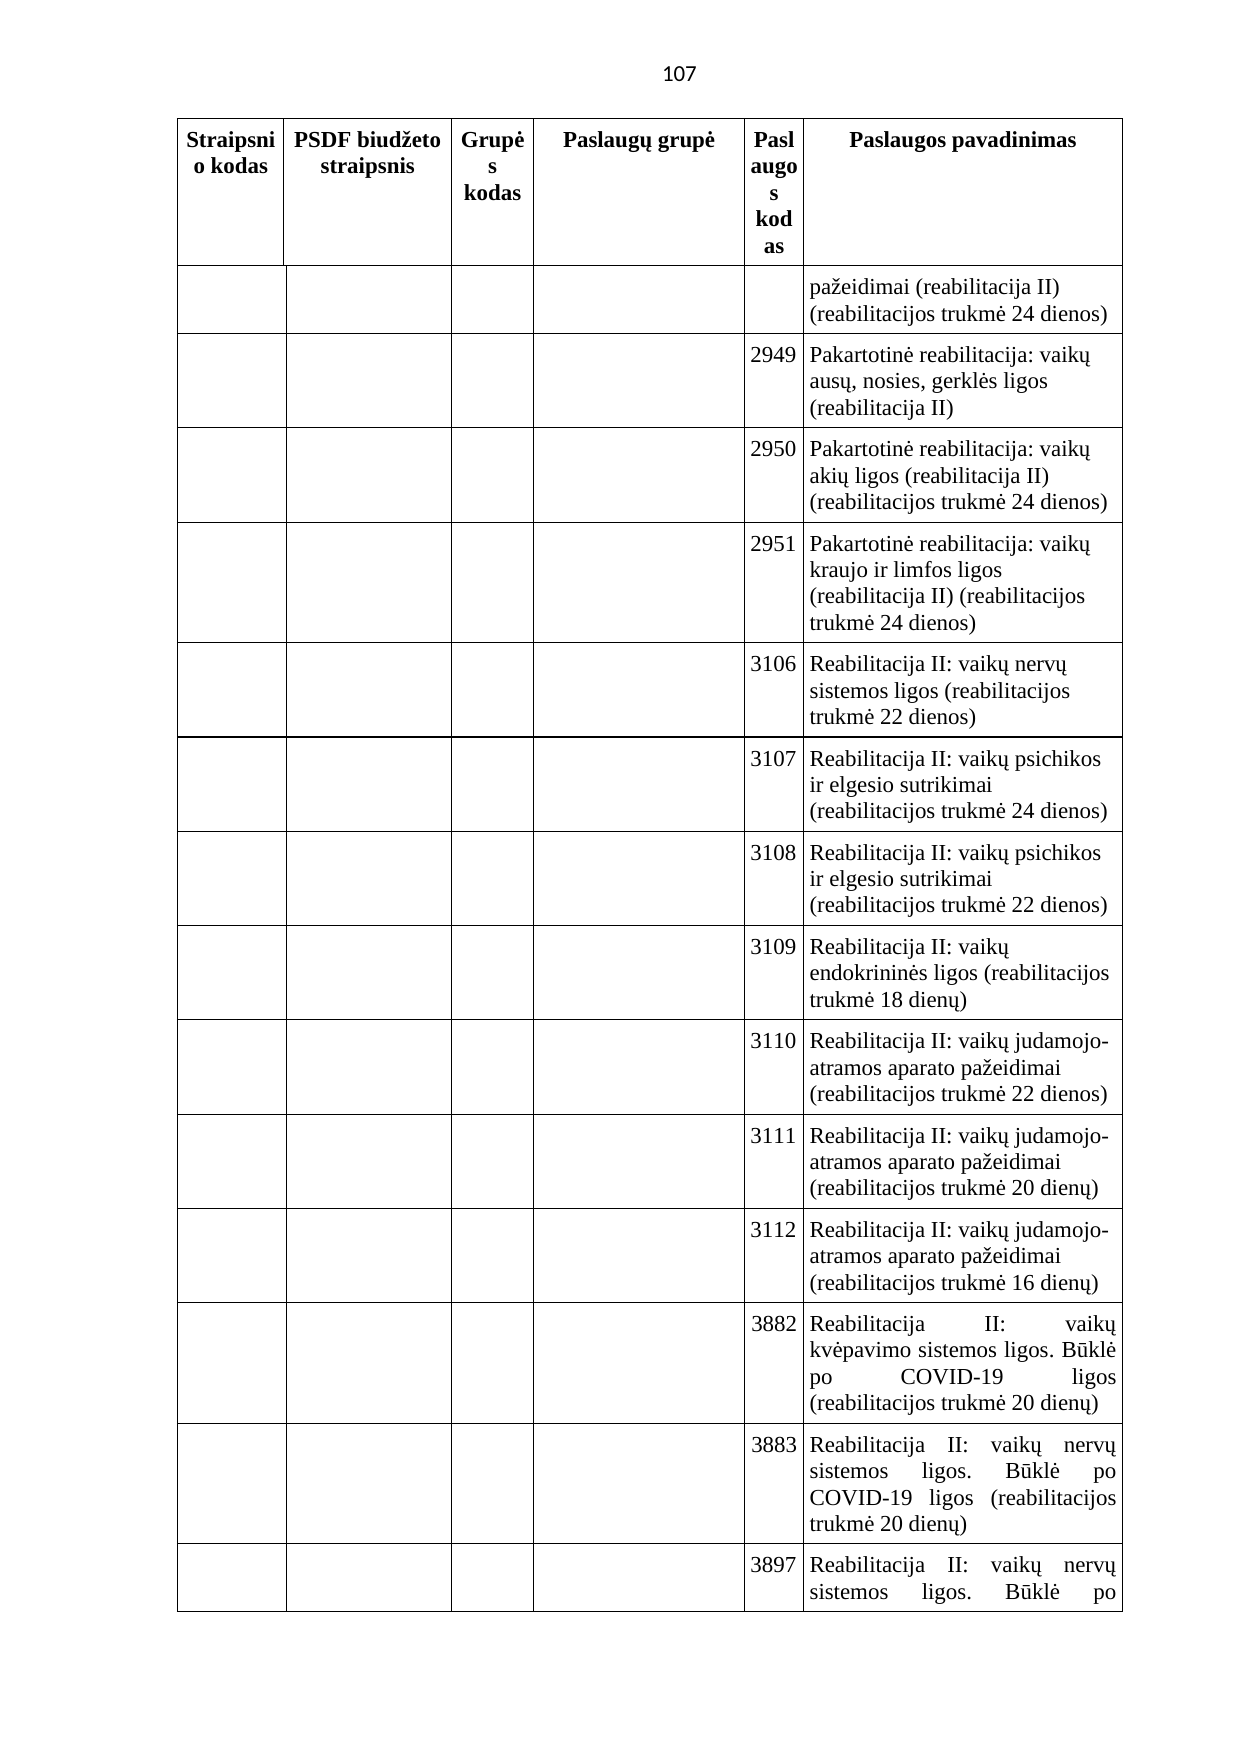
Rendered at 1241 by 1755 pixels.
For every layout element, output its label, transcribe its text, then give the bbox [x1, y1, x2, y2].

table_cell Reabilitacija II: vaikų psichikos ir elgesio sutrikimai (reabilitacijos trukmė 22 dienos) [804, 832, 1122, 925]
table_cell [534, 832, 744, 925]
table_cell [287, 1115, 451, 1208]
table_cell [178, 926, 286, 1019]
table_cell Reabilitacija II: vaikų kvėpavimo sistemos ligos. Būklė po COVID-19 ligos (reabilitacijos trukmė 20 dienų) [804, 1303, 1122, 1423]
table_cell [178, 266, 286, 333]
table_cell Reabilitacija II: vaikų psichikos ir elgesio sutrikimai (reabilitacijos trukmė 24 dienos) [804, 738, 1122, 831]
table_cell [452, 523, 533, 642]
table_cell 2950 [745, 428, 803, 522]
table_cell 3107 [745, 738, 803, 831]
table_cell [178, 428, 286, 522]
table_cell Pakartotinė reabilitacija: vaikų akių ligos (reabilitacija II) (reabilitacijos trukmė 24 dienos) [804, 428, 1122, 522]
table_cell 2951 [745, 523, 803, 642]
table_cell [534, 523, 744, 642]
table_cell Reabilitacija II: vaikų judamojo-atramos aparato pažeidimai (reabilitacijos trukmė 20 dienų) [804, 1115, 1122, 1208]
table_cell [287, 1209, 451, 1302]
table_cell [534, 1303, 744, 1423]
table_cell [534, 926, 744, 1019]
table_cell [534, 738, 744, 831]
table_cell [287, 523, 451, 642]
table_cell Reabilitacija II: vaikų nervų sistemos ligos. Būklė po COVID-19 ligos (reabilitacijos trukmė 20 dienų) [804, 1424, 1122, 1543]
table_header Straipsnio kodas [178, 119, 283, 265]
table_cell 3112 [745, 1209, 803, 1302]
table_cell [452, 1020, 533, 1113]
table_cell pažeidimai (reabilitacija II) (reabilitacijos trukmė 24 dienos) [804, 266, 1122, 333]
table_cell [287, 832, 451, 925]
table_cell [178, 1424, 286, 1543]
table_cell Reabilitacija II: vaikų nervų sistemos ligos. Būklė po [804, 1544, 1122, 1611]
table_header Grupės kodas [452, 119, 533, 265]
table_cell [452, 643, 533, 736]
table_cell [178, 1544, 286, 1611]
table_cell [178, 643, 286, 736]
table_cell [452, 266, 533, 333]
table_header Paslaugos kodas [745, 119, 803, 265]
table_cell [534, 334, 744, 427]
table_cell 3110 [745, 1020, 803, 1113]
table_cell [534, 428, 744, 522]
table_header Paslaugų grupė [534, 119, 744, 265]
table_cell [452, 1303, 533, 1423]
table_cell [452, 1544, 533, 1611]
table_cell Pakartotinė reabilitacija: vaikų ausų, nosies, gerklės ligos (reabilitacija II) [804, 334, 1122, 427]
table_cell [178, 1115, 286, 1208]
table_cell [287, 266, 451, 333]
table_cell [178, 738, 286, 831]
table_cell 3109 [745, 926, 803, 1019]
table_cell [534, 1020, 744, 1113]
table_cell 3897 [745, 1544, 803, 1611]
table_cell Reabilitacija II: vaikų endokrininės ligos (reabilitacijos trukmė 18 dienų) [804, 926, 1122, 1019]
table_cell [452, 926, 533, 1019]
table_cell 3883 [745, 1424, 803, 1543]
table_cell [534, 1115, 744, 1208]
table_cell 3106 [745, 643, 803, 736]
table_header PSDF biudžeto straipsnis [284, 119, 451, 265]
table_cell [452, 1424, 533, 1543]
table_cell [745, 266, 803, 333]
table_cell [287, 738, 451, 831]
table_cell [287, 334, 451, 427]
table_cell [452, 832, 533, 925]
table_cell [178, 334, 286, 427]
table_cell [452, 1209, 533, 1302]
table_cell [287, 428, 451, 522]
table_cell [534, 1209, 744, 1302]
table_cell [287, 643, 451, 736]
table_cell [452, 334, 533, 427]
table_cell [534, 643, 744, 736]
table_cell [178, 1209, 286, 1302]
table_cell [287, 1303, 451, 1423]
table_cell [287, 1424, 451, 1543]
table_cell [534, 1424, 744, 1543]
table_cell [178, 523, 286, 642]
table_cell [287, 926, 451, 1019]
table_cell [452, 1115, 533, 1208]
table_cell [534, 266, 744, 333]
table_header Paslaugos pavadinimas [804, 119, 1122, 265]
table_cell Reabilitacija II: vaikų nervų sistemos ligos (reabilitacijos trukmė 22 dienos) [804, 643, 1122, 736]
table_cell [178, 1020, 286, 1113]
table_cell [287, 1020, 451, 1113]
table_cell 2949 [745, 334, 803, 427]
table_cell [287, 1544, 451, 1611]
table_cell [178, 832, 286, 925]
table_cell Reabilitacija II: vaikų judamojo-atramos aparato pažeidimai (reabilitacijos trukmė 16 dienų) [804, 1209, 1122, 1302]
table_cell Pakartotinė reabilitacija: vaikų kraujo ir limfos ligos (reabilitacija II) (reabilitacijos trukmė 24 dienos) [804, 523, 1122, 642]
table_cell [178, 1303, 286, 1423]
table_cell [452, 738, 533, 831]
table_cell 3882 [745, 1303, 803, 1423]
table_cell 3111 [745, 1115, 803, 1208]
table_cell [534, 1544, 744, 1611]
table_cell 3108 [745, 832, 803, 925]
table_cell Reabilitacija II: vaikų judamojo-atramos aparato pažeidimai (reabilitacijos trukmė 22 dienos) [804, 1020, 1122, 1113]
table_cell [452, 428, 533, 522]
